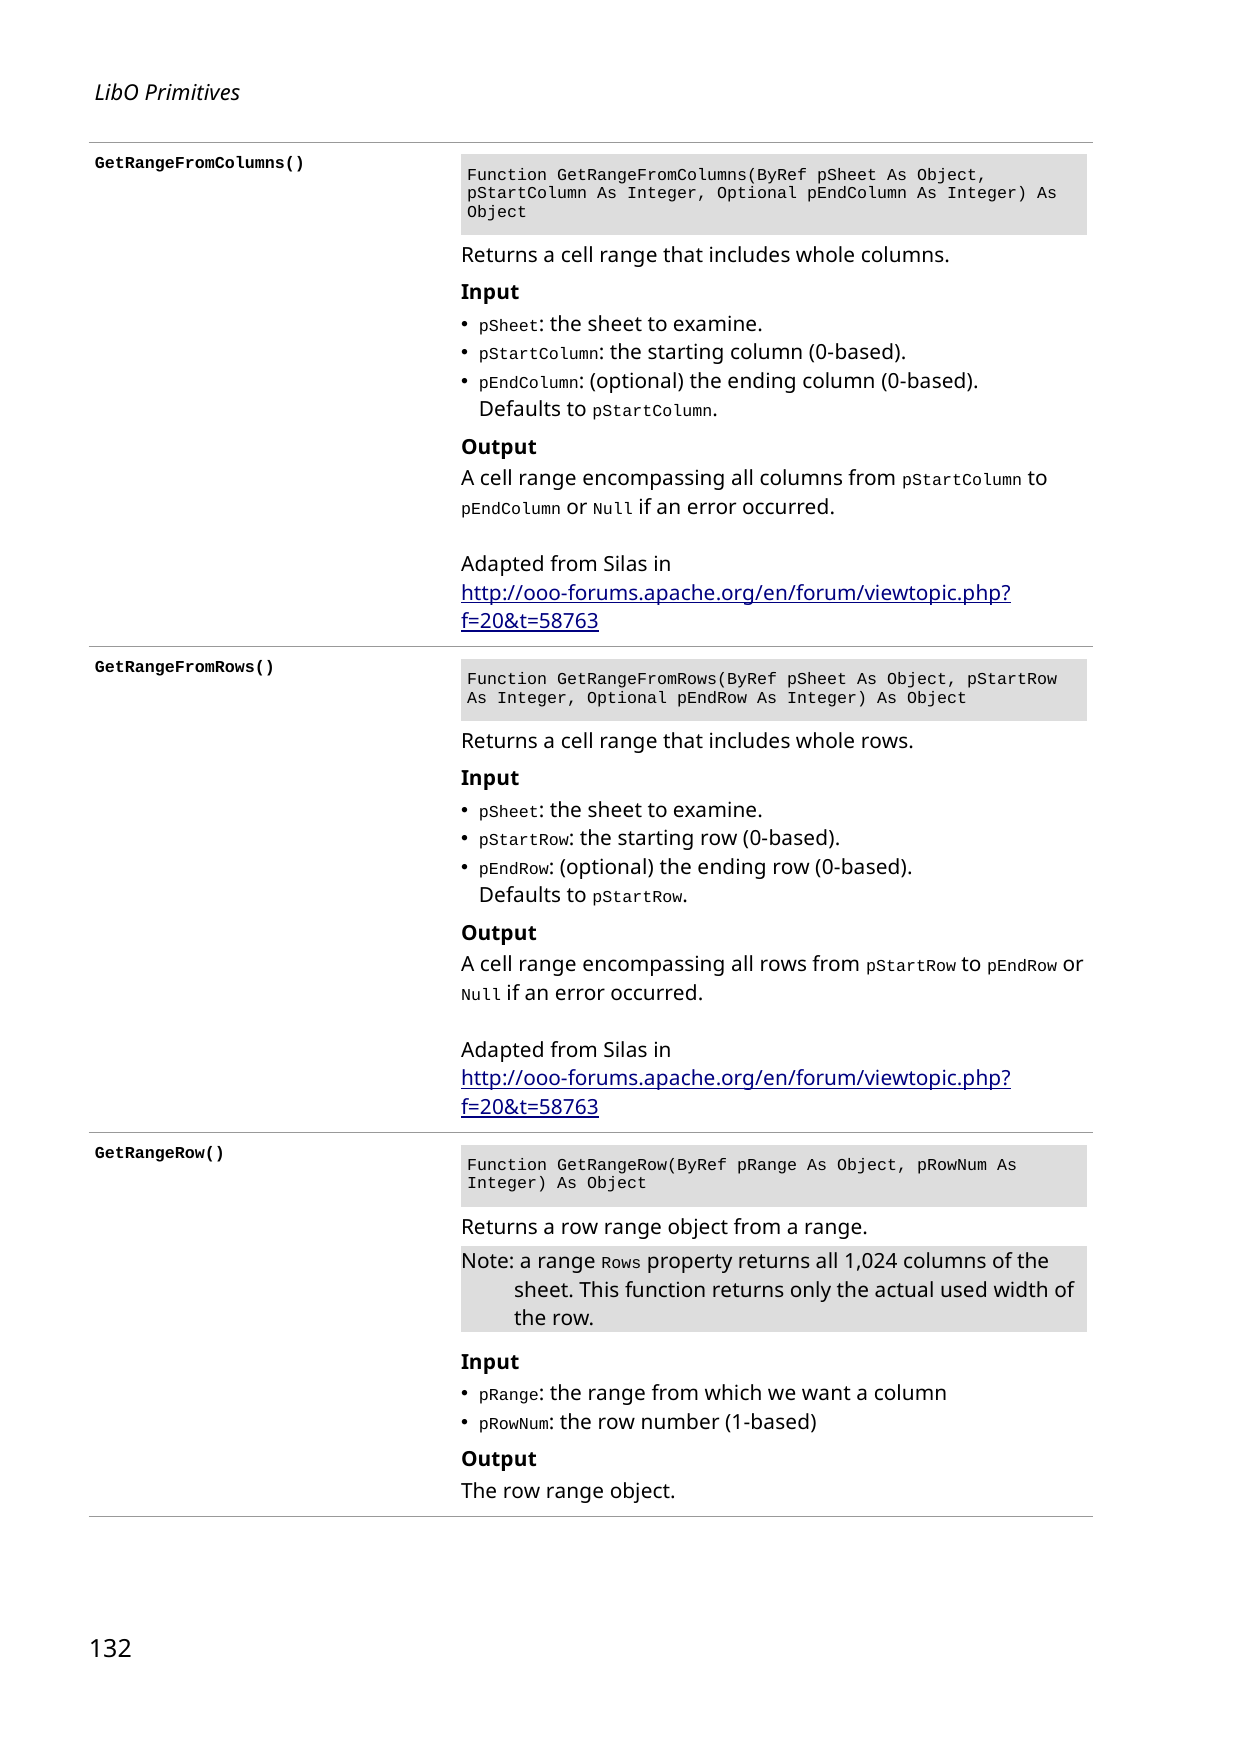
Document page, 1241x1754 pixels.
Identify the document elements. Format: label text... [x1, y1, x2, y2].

table_cell GetRangeFromColumns() [89, 143, 455, 646]
table_cell GetRangeFromRows() [89, 647, 455, 1132]
table_cell Function GetRangeFromRows(ByRef pSheet As Object, pStartRow As Integer, Optional pEndRow As Integer) As Object Returns a cell range that includes whole rows. Input pSheet: the sheet to examine. pStartRow: the starting row (0-based). pEndRow: (optional) the ending row (0-based). Defaults to pStartRow. Output A cell range encompassing all rows from pStartRow to pEndRow or Null if an error occurred. Adapted from Silas in http://ooo-forums.apache.org/en/forum/viewtopic.php?f=20&t=58763 [455, 647, 1093, 1132]
table_cell Function GetRangeFromColumns(ByRef pSheet As Object, pStartColumn As Integer, Optional pEndColumn As Integer) As Object Returns a cell range that includes whole columns. Input pSheet: the sheet to examine. pStartColumn: the starting column (0-based). pEndColumn: (optional) the ending column (0-based). Defaults to pStartColumn. Output A cell range encompassing all columns from pStartColumn to pEndColumn or Null if an error occurred. Adapted from Silas in http://ooo-forums.apache.org/en/forum/viewtopic.php?f=20&t=58763 [455, 143, 1093, 646]
table_cell Function GetRangeRow(ByRef pRange As Object, pRowNum As Integer) As Object Returns a row range object from a range. Note: a range Rows property returns all 1,024 columns of the sheet. This function returns only the actual used width of the row. Input pRange: the range from which we want a column pRowNum: the row number (1-based) Output The row range object. [455, 1133, 1093, 1516]
table_cell GetRangeRow() [89, 1133, 455, 1516]
